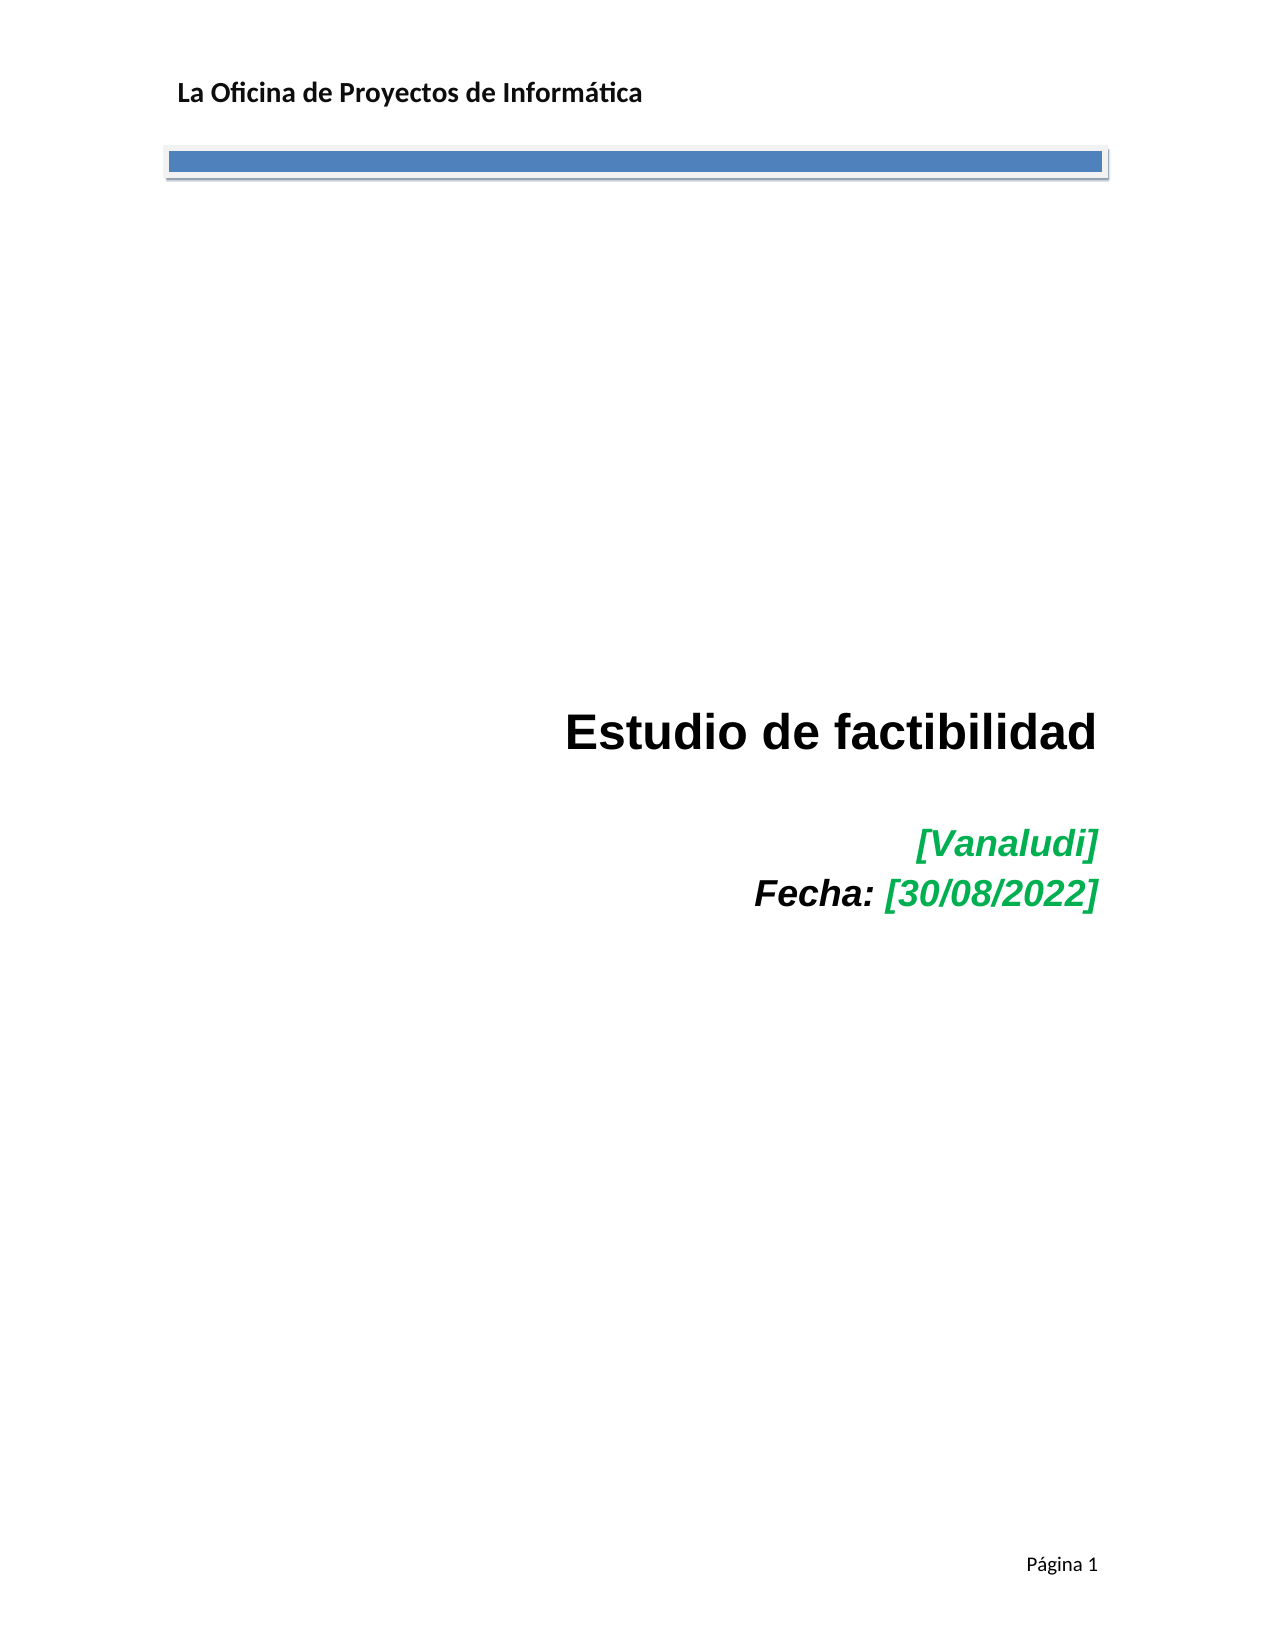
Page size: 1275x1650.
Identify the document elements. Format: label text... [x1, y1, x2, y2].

text [Vanaludi] [177, 821, 1098, 864]
text Estudio de factibilidad [177, 703, 1098, 760]
text Fecha: [30/08/2022] [177, 871, 1098, 914]
